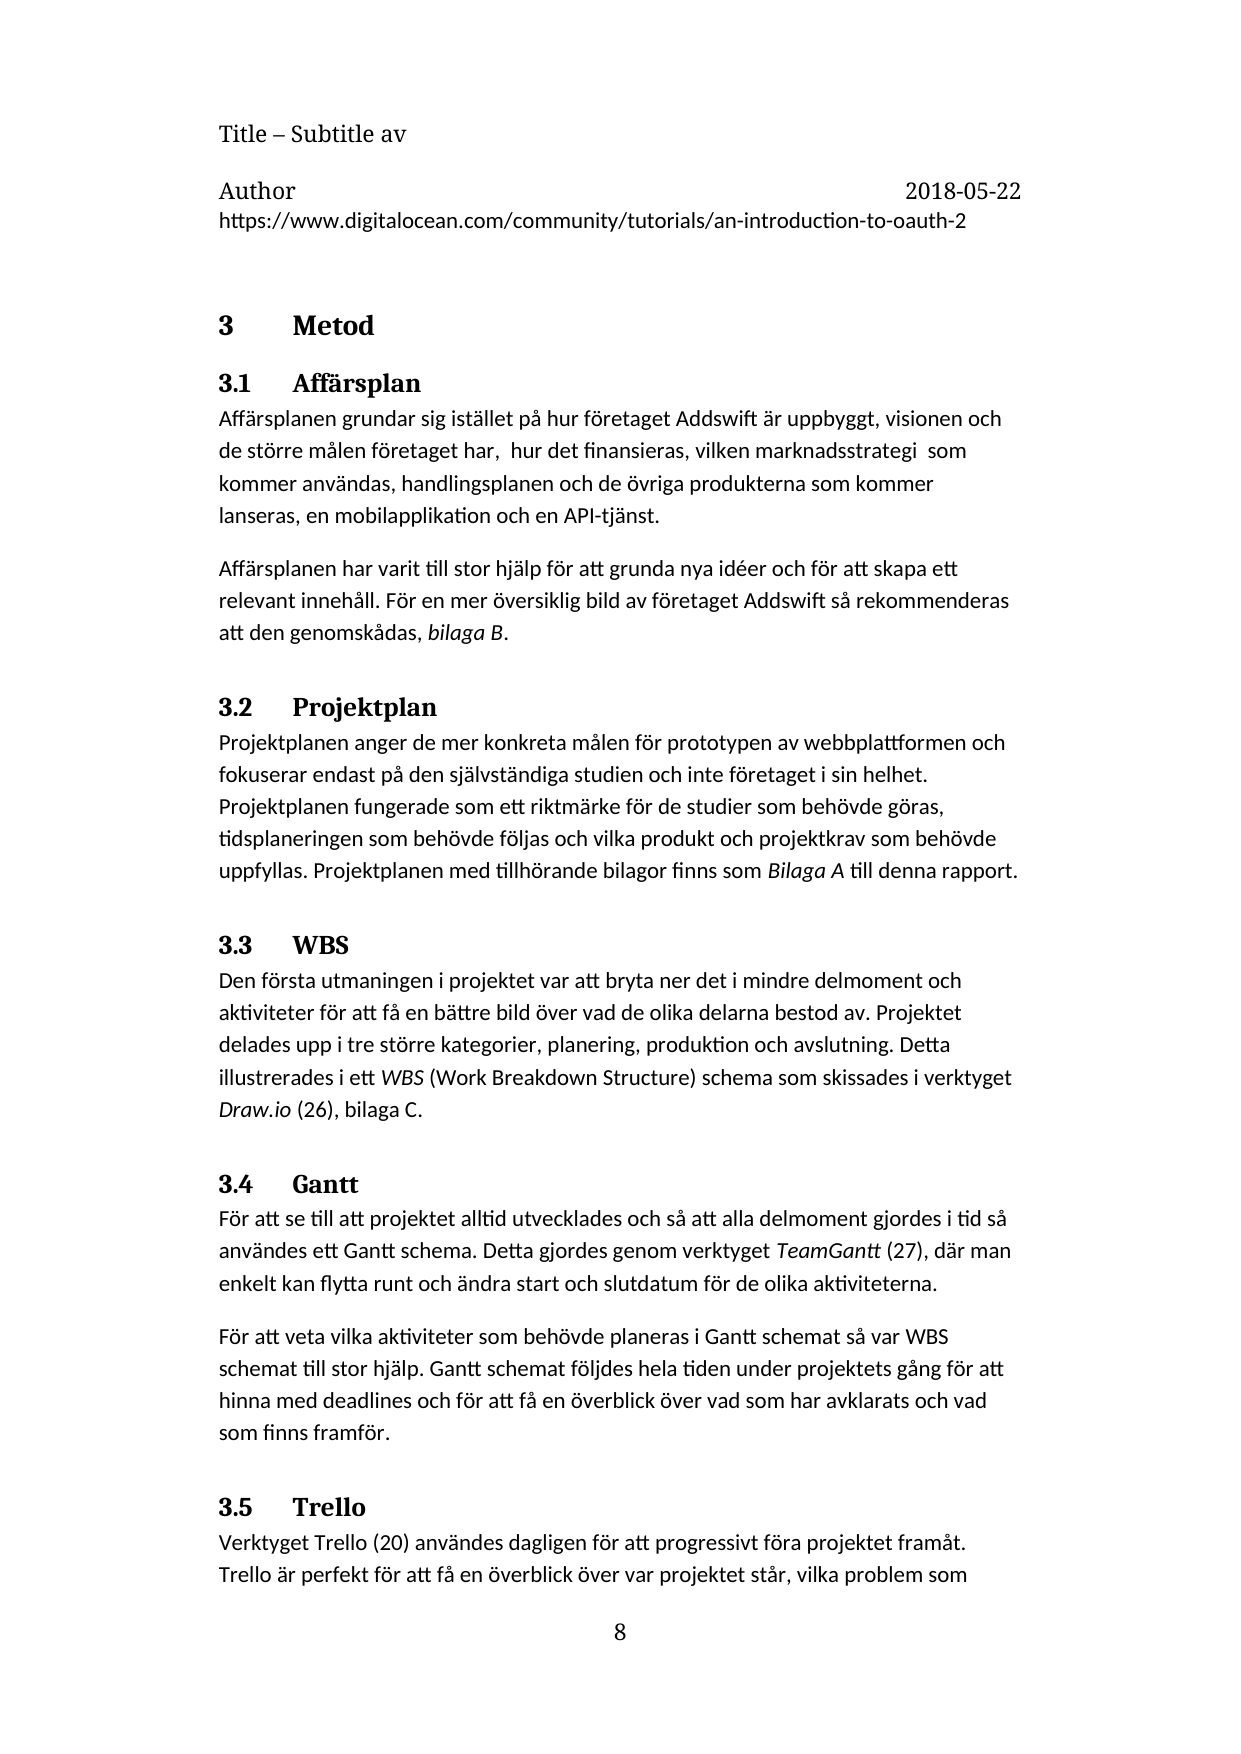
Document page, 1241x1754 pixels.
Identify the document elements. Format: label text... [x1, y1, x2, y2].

subtitle Affärsplan [218, 368, 1022, 400]
text För att se till att projektet alltid utvecklades och så att alla delmoment gjordes i tid så användes ett Gantt schema. Detta gjordes genom verktyget TeamGantt (27), där man enkelt kan flytta runt och ändra start och slutdatum för de olika aktiviteterna. [218, 1204, 1022, 1297]
subtitle Metod [218, 309, 1022, 343]
subtitle WBS [218, 930, 1022, 962]
text https://www.digitalocean.com/community/tutorials/an-introduction-to-oauth-2 [218, 206, 1022, 234]
text Affärsplanen har varit till stor hjälp för att grunda nya idéer och för att skapa ett relevant innehåll. För en mer översiklig bild av företaget Addswift så rekommenderas att den genomskådas, bilaga B. [218, 554, 1022, 646]
subtitle Projektplan [218, 692, 1022, 723]
text Projektplanen anger de mer konkreta målen för prototypen av webbplattformen och fokuserar endast på den självständiga studien och inte företaget i sin helhet. Projektplanen fungerade som ett riktmärke för de studier som behövde göras, tidsplaneringen som behövde följas och vilka produkt och projektkrav som behövde uppfyllas. Projektplanen med tillhörande bilagor finns som Bilaga A till denna rapport. [218, 728, 1022, 884]
text Den första utmaningen i projektet var att bryta ner det i mindre delmoment och aktiviteter för att få en bättre bild över vad de olika delarna bestod av. Projektet delades upp i tre större kategorier, planering, produktion och avslutning. Detta illustrerades i ett WBS (Work Breakdown Structure) schema som skissades i verktyget Draw.io (26), bilaga C. [218, 966, 1022, 1123]
text För att veta vilka aktiviteter som behövde planeras i Gantt schemat så var WBS schemat till stor hjälp. Gantt schemat följdes hela tiden under projektets gång för att hinna med deadlines och för att få en överblick över vad som har avklarats och vad som finns framför. [218, 1322, 1022, 1446]
text Verktyget Trello (20) användes dagligen för att progressivt föra projektet framåt. Trello är perfekt för att få en överblick över var projektet står, vilka problem som [218, 1528, 1022, 1588]
subtitle Trello [218, 1492, 1022, 1523]
text Affärsplanen grundar sig istället på hur företaget Addswift är uppbyggt, visionen och de större målen företaget har, hur det finansieras, vilken marknadsstrategi som kommer användas, handlingsplanen och de övriga produkterna som kommer lanseras, en mobilapplikation och en API-tjänst. [218, 404, 1022, 529]
subtitle Gantt [218, 1169, 1022, 1200]
